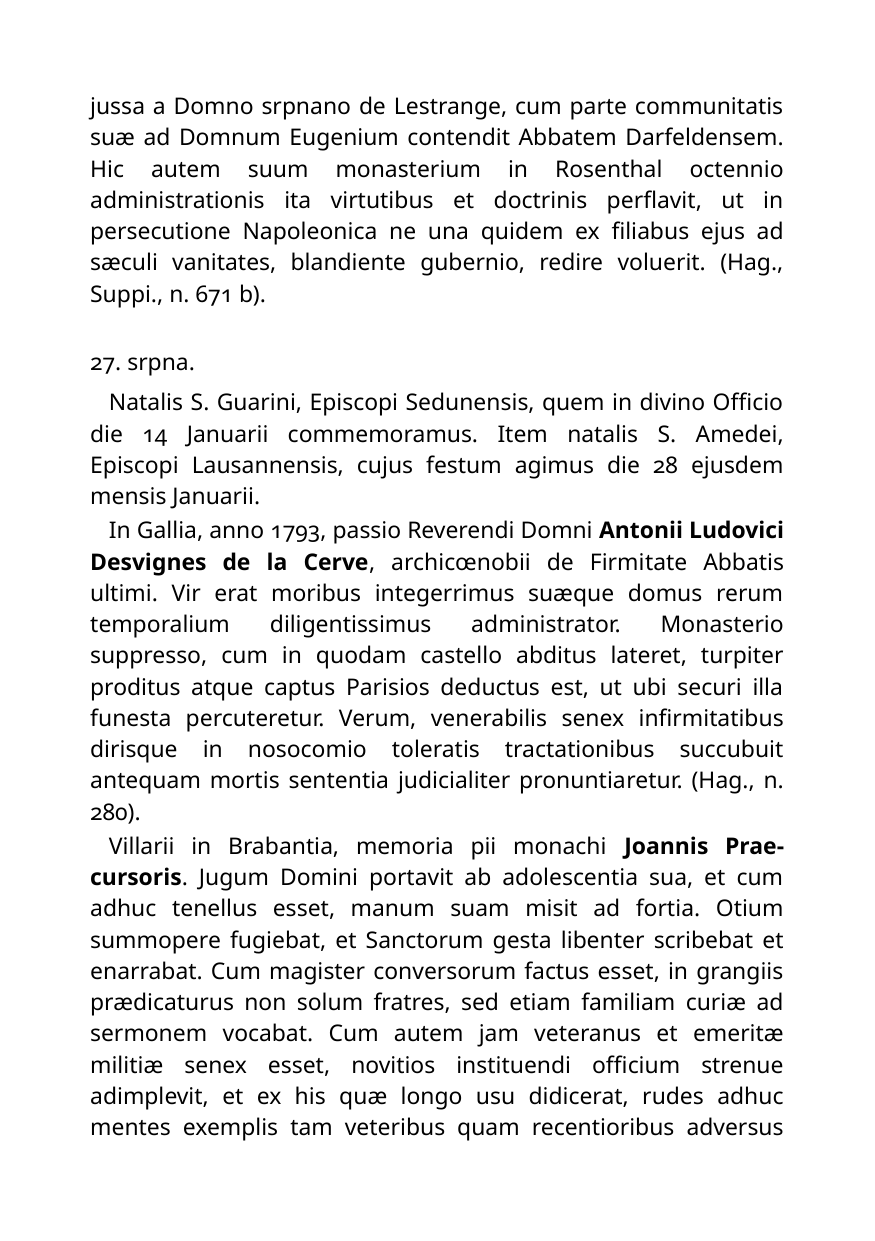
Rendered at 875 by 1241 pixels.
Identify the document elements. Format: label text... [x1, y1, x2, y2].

text Villarii in Brabantia, memoria pii monachi Joannis Prae­cursoris. Jugum Domini portavit ab adolescentia sua, et cum adhuc tenellus esset, manum suam misit ad fortia. Otium summopere fugiebat, et Sanctorum gesta libenter scribebat et enarrabat. Cum magister conversorum factus esset, in grangiis prædicaturus non solum fratres, sed etiam familiam curiæ ad sermonem vocabat. Cum autem jam veteranus et emeritæ militiæ senex esset, novitios instituendi officium strenue adimplevit, et ex his quæ longo usu didicerat, rudes adhuc mentes exemplis tam veteribus quam recentioribus adversus [90, 830, 784, 1142]
text In Gallia, anno 1793, passio Reverendi Domni Antonii Ludovici Desvignes de la Cerve, archicœnobii de Firmi­tate Abbatis ultimi. Vir erat moribus integerrimus suæque domus rerum temporalium diligentissimus administrator. Monasterio suppresso, cum in quodam castello abditus lateret, turpiter proditus atque captus Parisios deductus est, ut ubi securi illa funesta percuteretur. Verum, venerabilis senex infirmitatibus dirisque in nosocomio toleratis tractationibus succubuit antequam mortis sententia judicialiter pronuntia­retur. (Hag., n. 280). [90, 514, 784, 827]
text jussa a Domno srpnano de Lestrange, cum parte communitatis suæ ad Domnum Eugenium contendit Abbatem Darfeldensem. Hic autem suum monasterium in Rosenthal octennio administrationis ita virtutibus et doctrinis perflavit, ut in persecutione Napoleonica ne una quidem ex filiabus ejus ad sæculi vanitates, blandiente gubernio, redire voluerit. (Hag., Suppi., n. 671 b). [90, 90, 784, 309]
text 27. srpna. [90, 346, 784, 377]
text Natalis S. Guarini, Episcopi Sedunensis, quem in divino Officio die 14 Januarii commemoramus. Item natalis S. Amedei, Episcopi Lausannensis, cujus festum agimus die 28 ejusdem mensis Januarii. [90, 386, 784, 511]
